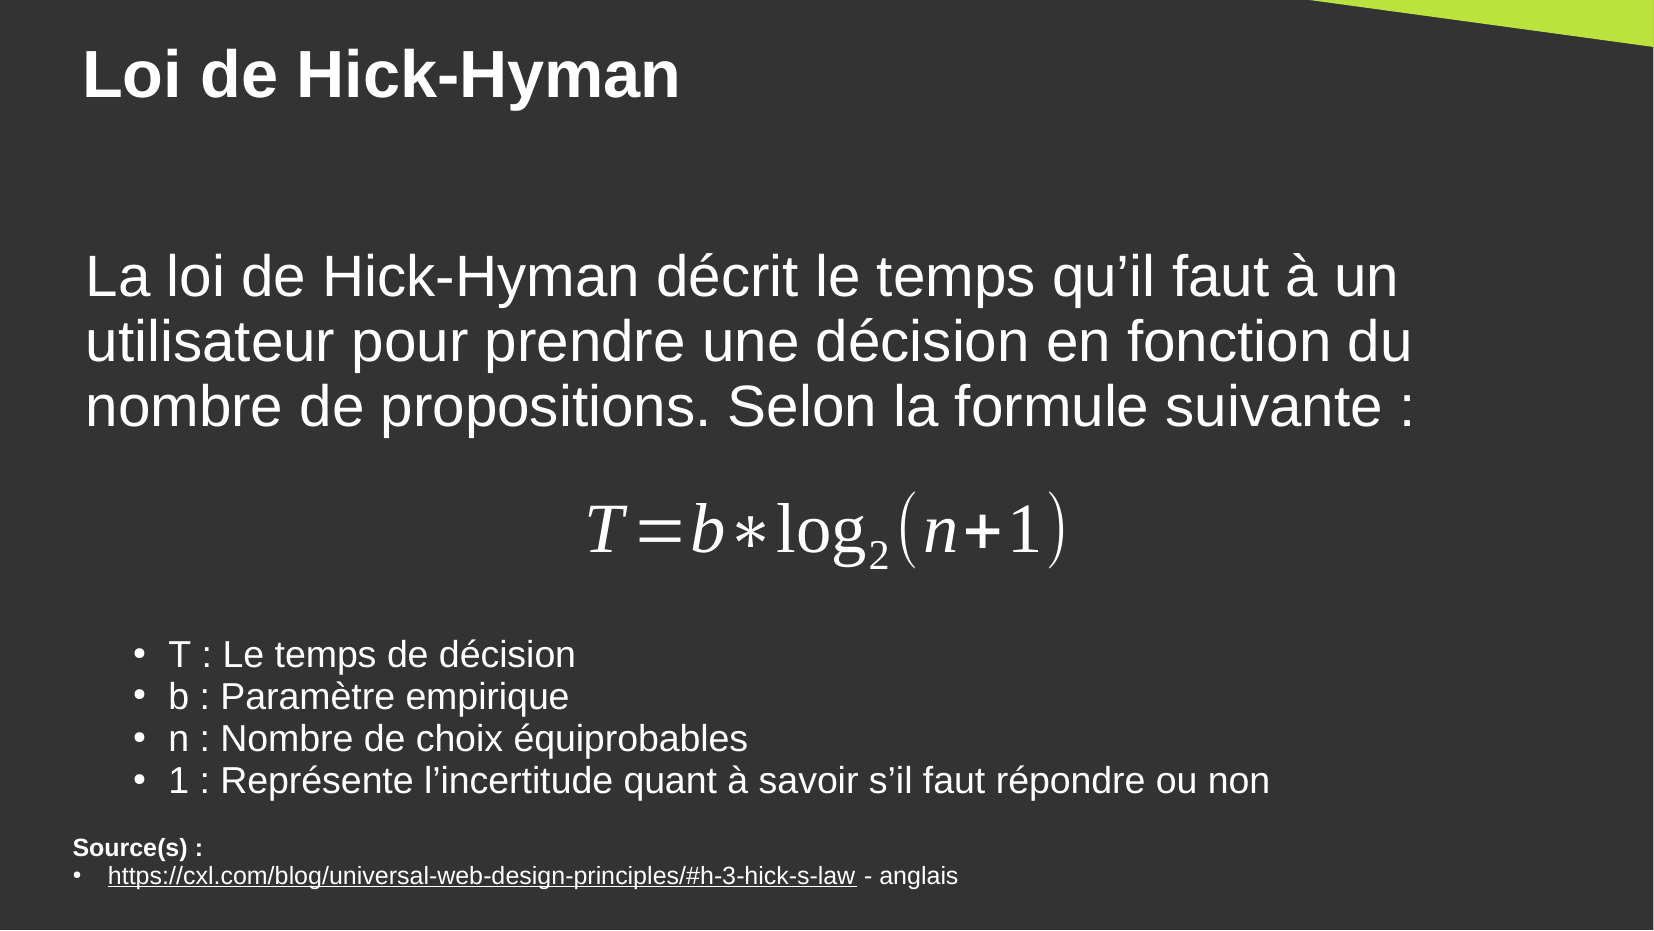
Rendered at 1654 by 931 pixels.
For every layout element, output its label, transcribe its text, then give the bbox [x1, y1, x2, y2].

text_box La loi de Hick-Hyman décrit le temps qu’il faut à un utilisateur pour prendre une décision en fonction du nombre de propositions. Selon la formule suivante : [70, 236, 1619, 447]
title Loi de Hick-Hyman [82, 37, 815, 114]
text_box T : Le temps de décision b : Paramètre empirique n : Nombre de choix équiprobables 1 : Représente l’incertitude quant à savoir s’il faut répondre ou non [118, 625, 1288, 815]
text_box Source(s) : https://cxl.com/blog/universal-web-design-principles/#h-3-hick-s-law - anglais [57, 826, 1543, 926]
chart [578, 488, 1076, 579]
text_box [1309, 0, 1654, 48]
